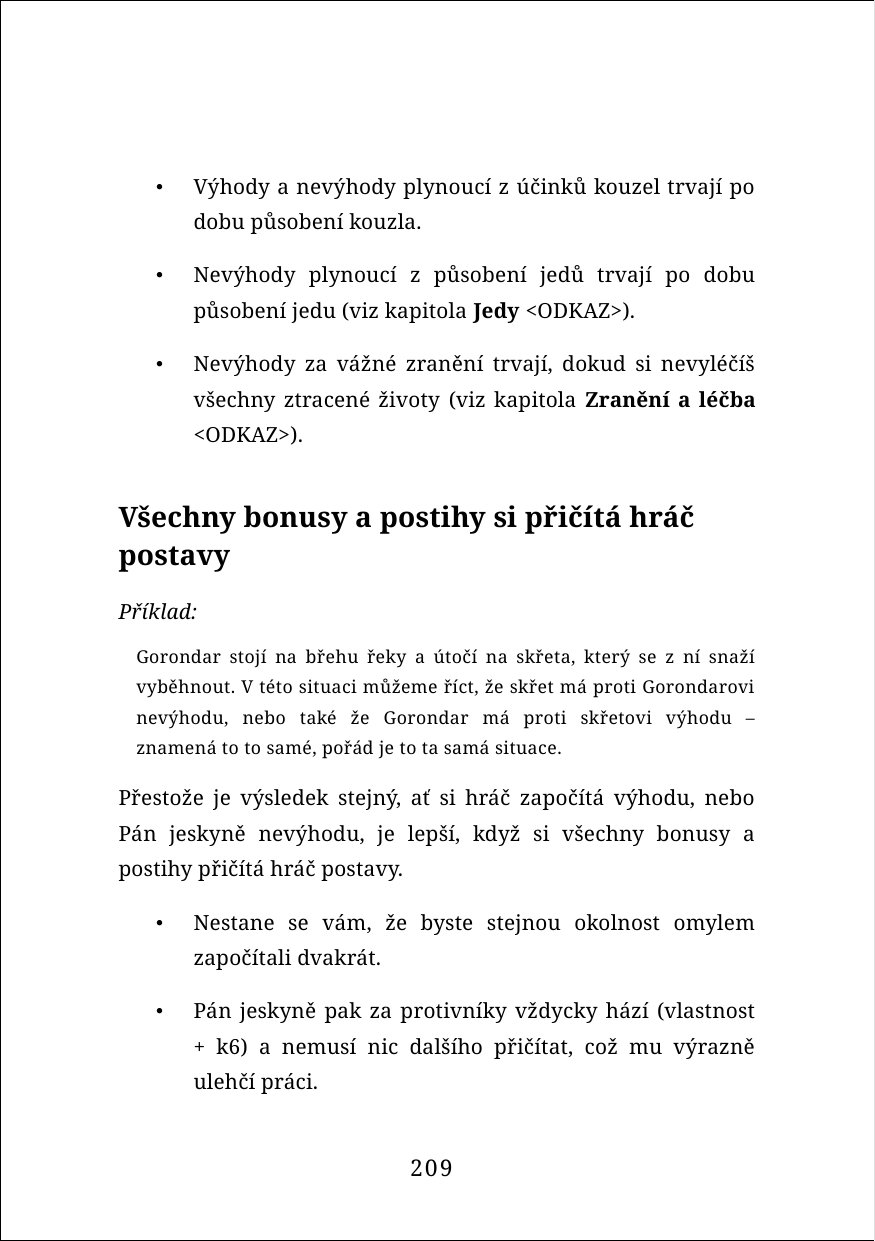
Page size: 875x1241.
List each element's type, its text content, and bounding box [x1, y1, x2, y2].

list Výhody a nevýhody plynoucí z účinků kouzel trvají po dobu působení kouzla. [156, 172, 756, 236]
subtitle Všechny bonusy a postihy si přičítá hráč postavy [118, 497, 756, 574]
text Přestože je výsledek stejný, ať si hráč započítá výhodu, nebo Pán jeskyně nevýhodu, je lepší, když si všechny bonusy a postihy přičítá hráč postavy. [118, 783, 756, 883]
list Pán jeskyně pak za protivníky vždycky hází (vlastnost + k6) a nemusí nic dalšího přičítat, což mu výrazně ulehčí práci. [156, 996, 756, 1096]
text Příklad: [118, 597, 756, 626]
list Nestane se vám, že byste stejnou okolnost omylem započítali dvakrát. [156, 908, 756, 972]
list Nevýhody plynoucí z působení jedů trvají po dobu působení jedu (viz kapitola Jedy <ODKAZ>). [156, 261, 756, 324]
text Gorondar stojí na břehu řeky a útočí na skřeta, který se z ní snaží vyběhnout. V této situaci můžeme říct, že skřet má proti Gorondarovi nevýhodu, nebo také že Gorondar má proti skřetovi výhodu – znamená to to samé, pořád je to ta samá situace. [136, 645, 756, 759]
list Nevýhody za vážné zranění trvají, dokud si nevyléčíš všechny ztracené životy (viz kapitola Zranění a léčba <ODKAZ>). [156, 349, 756, 449]
